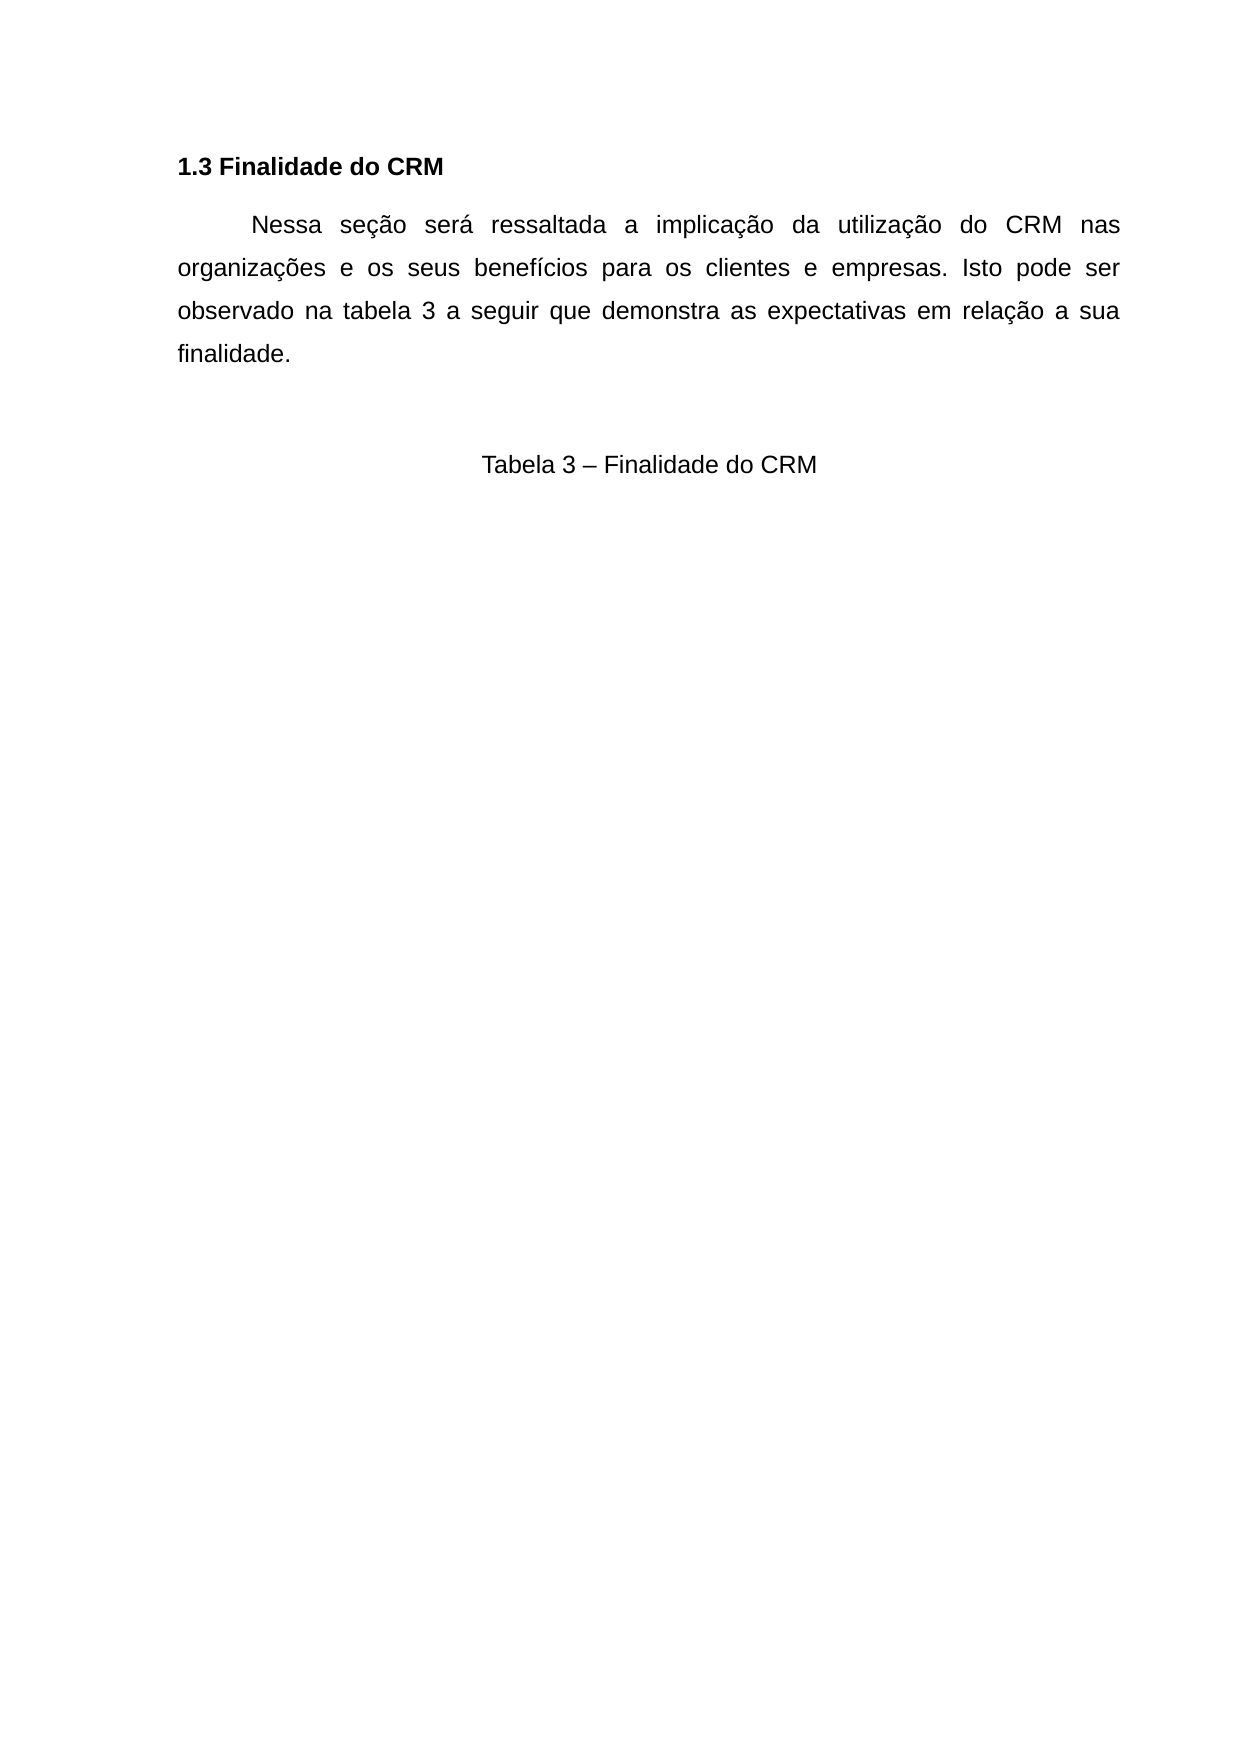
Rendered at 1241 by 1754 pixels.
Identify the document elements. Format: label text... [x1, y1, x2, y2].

text Tabela 3 – Finalidade do CRM [177, 450, 1122, 479]
subtitle 1.3 Finalidade do CRM [177, 118, 1122, 181]
text Nessa seção será ressaltada a implicação da utilização do CRM nas organizações e os seus benefícios para os clientes e empresas. Isto pode ser observado na tabela 3 a seguir que demonstra as expectativas em relação a sua finalidade. [177, 210, 1122, 368]
